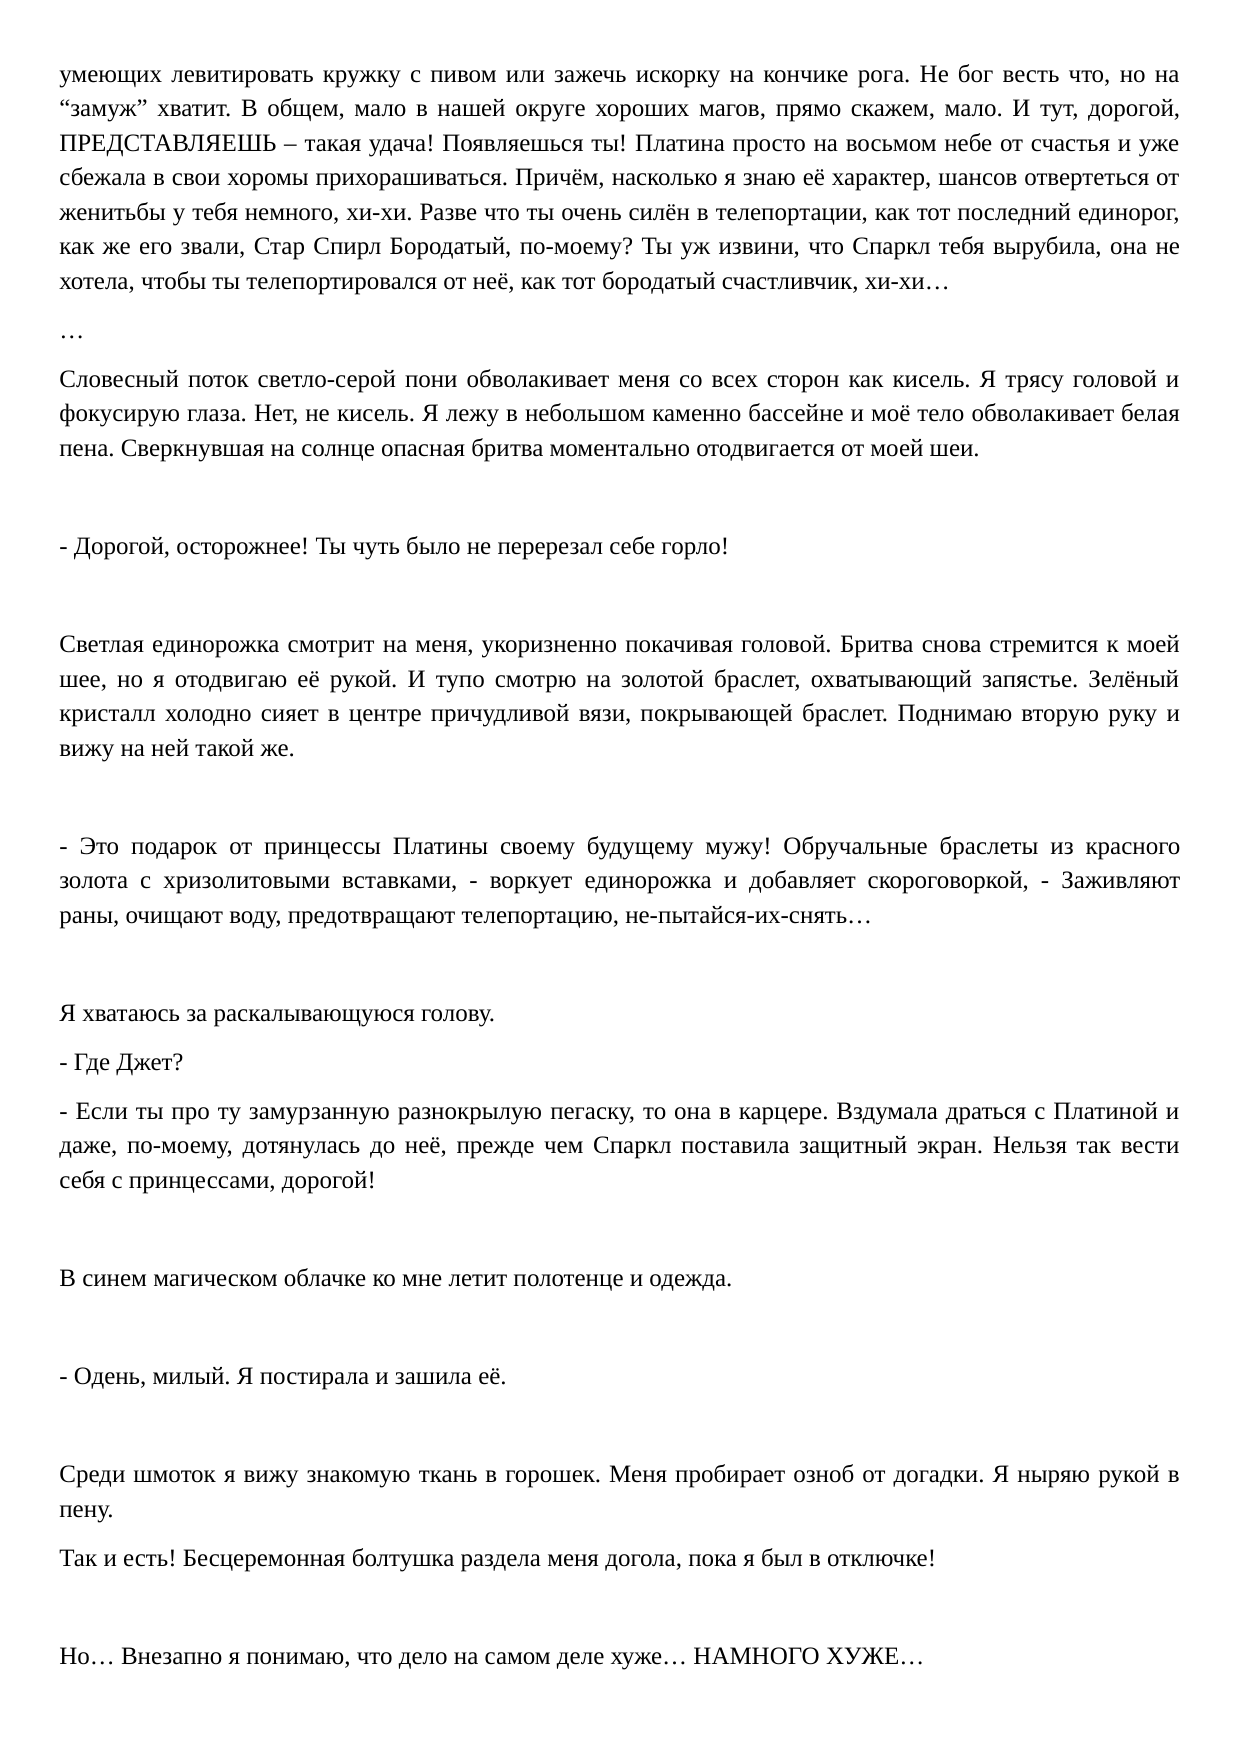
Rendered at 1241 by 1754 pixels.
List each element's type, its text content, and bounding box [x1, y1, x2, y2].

text - Одень, милый. Я постирала и зашила её. [59, 1361, 1181, 1390]
text … [59, 315, 1181, 344]
text Словесный поток светло-серой пони обволакивает меня со всех сторон как кисель. Я трясу головой и фокусирую глаза. Нет, не кисель. Я лежу в небольшом каменно бассейне и моё тело обволакивает белая пена. Сверкнувшая на солнце опасная бритва моментально отодвигается от моей шеи. [59, 364, 1181, 462]
text Среди шмоток я вижу знакомую ткань в горошек. Меня пробирает озноб от догадки. Я ныряю рукой в пену. [59, 1459, 1181, 1523]
text - Где Джет? [59, 1047, 1181, 1076]
text - Дорогой, осторожнее! Ты чуть было не перерезал себе горло! [59, 531, 1181, 560]
text Светлая единорожка смотрит на меня, укоризненно покачивая головой. Бритва снова стремится к моей шее, но я отодвигаю её рукой. И тупо смотрю на золотой браслет, охватывающий запястье. Зелёный кристалл холодно сияет в центре причудливой вязи, покрывающей браслет. Поднимаю вторую руку и вижу на ней такой же. [59, 629, 1181, 761]
text умеющих левитировать кружку с пивом или зажечь искорку на кончике рога. Не бог весть что, но на “замуж” хватит. В общем, мало в нашей округе хороших магов, прямо скажем, мало. И тут, дорогой, ПРЕДСТАВЛЯЕШЬ – такая удача! Появляешься ты! Платина просто на восьмом небе от счастья и уже сбежала в свои хоромы прихорашиваться. Причём, насколько я знаю её характер, шансов отвертеться от женитьбы у тебя немного, хи-хи. Разве что ты очень силён в телепортации, как тот последний единорог, как же его звали, Стар Спирл Бородатый, по-моему? Ты уж извини, что Спаркл тебя вырубила, она не хотела, чтобы ты телепортировался от неё, как тот бородатый счастливчик, хи-хи… [59, 59, 1181, 295]
text Так и есть! Бесцеремонная болтушка раздела меня догола, пока я был в отключке! [59, 1543, 1181, 1572]
text В синем магическом облачке ко мне летит полотенце и одежда. [59, 1263, 1181, 1292]
text - Это подарок от принцессы Платины своему будущему мужу! Обручальные браслеты из красного золота с хризолитовыми вставками, - воркует единорожка и добавляет скороговоркой, - Заживляют раны, очищают воду, предотвращают телепортацию, не-пытайся-их-снять… [59, 831, 1181, 928]
text Я хватаюсь за раскалывающуюся голову. [59, 998, 1181, 1027]
text - Если ты про ту замурзанную разнокрылую пегаску, то она в карцере. Вздумала драться с Платиной и даже, по-моему, дотянулась до неё, прежде чем Спаркл поставила защитный экран. Нельзя так вести себя с принцессами, дорогой! [59, 1096, 1181, 1194]
text Но… Внезапно я понимаю, что дело на самом деле хуже… НАМНОГО ХУЖЕ… [59, 1641, 1181, 1670]
